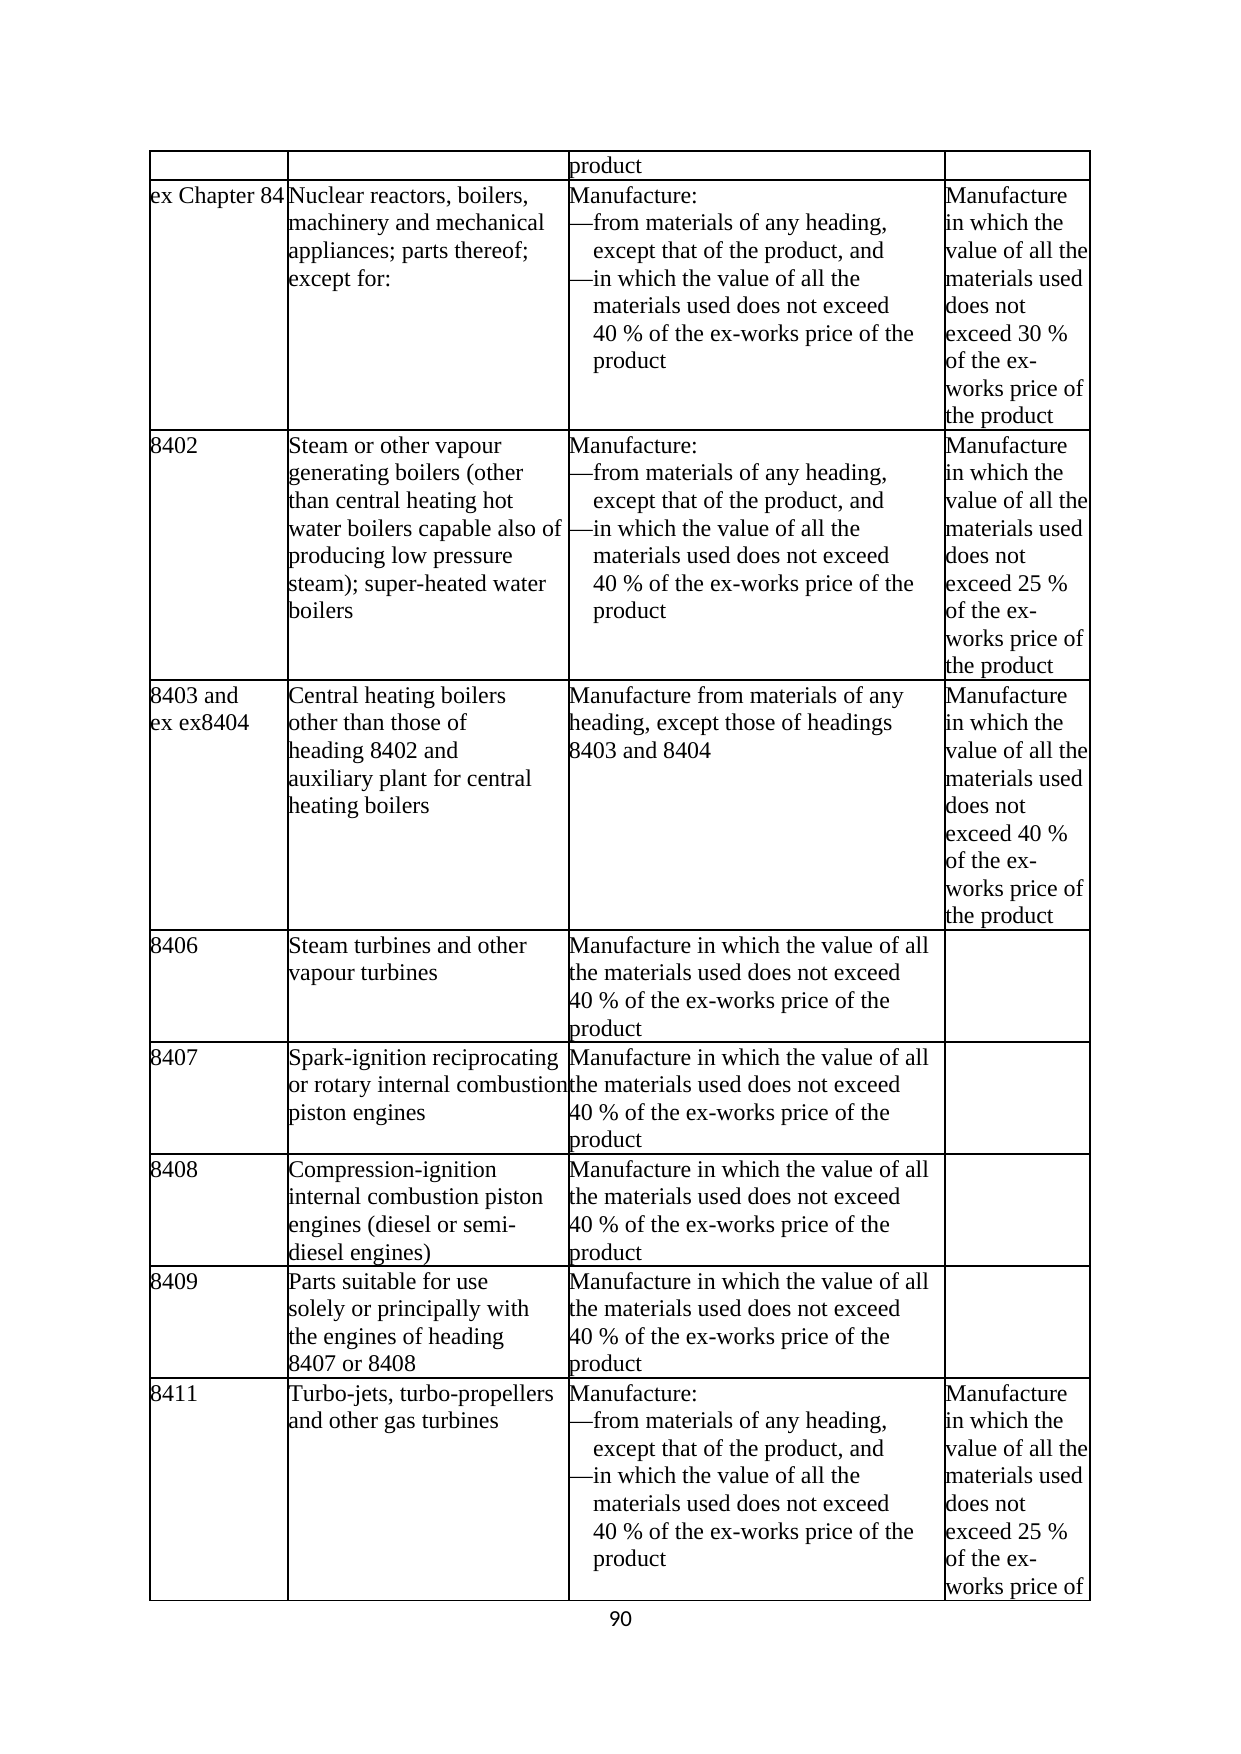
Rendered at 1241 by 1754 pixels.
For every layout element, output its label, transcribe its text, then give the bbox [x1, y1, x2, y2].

table_cell Manufacture in which the value of all the materials used does not exceed 40 % of the ex-works price of the product [570, 1155, 944, 1265]
table_cell Compression-ignition internal combustion piston engines (diesel or semi-diesel engines) [289, 1155, 568, 1265]
table_header — [570, 1461, 593, 1572]
table_header — [570, 208, 593, 263]
table_cell Manufacture: [570, 181, 944, 429]
table_cell Steam turbines and other vapour turbines [289, 931, 568, 1041]
table_cell 8402 [151, 431, 287, 679]
table_cell Manufacture: [570, 431, 944, 679]
table_cell Turbo-jets, turbo-propellers and other gas turbines [289, 1379, 568, 1599]
table_header in which the value of all the materials used does not exceed 40 % of the ex-works price of the product [593, 264, 944, 374]
table_cell [946, 1267, 1089, 1377]
table_cell [946, 152, 1089, 179]
table_cell 8411 [151, 1379, 287, 1599]
table_cell Steam or other vapour generating boilers (other than central heating hot water boilers capable also of producing low pressure steam); super-heated water boilers [289, 431, 568, 679]
table_cell Parts suitable for use solely or principally with the engines of heading 8407 or 8408 [289, 1267, 568, 1377]
table_cell Manufacture from materials of any heading, except those of headings 8403 and 8404 [570, 681, 944, 929]
table_cell Manufacture in which the value of all the materials used does not exceed 40 % of the ex-works price of the product [570, 1267, 944, 1377]
table_cell Nuclear reactors, boilers, machinery and mechanical appliances; parts thereof; except for: [289, 181, 568, 429]
table_cell 8406 [151, 931, 287, 1041]
table_header — [570, 458, 593, 513]
table_cell Manufacture in which the value of all the materials used does not exceed 40 % of the ex-works price of the product [570, 1043, 944, 1153]
table_header from materials of any heading, except that of the product, and [593, 458, 944, 513]
table_cell [151, 152, 287, 179]
table_cell 8408 [151, 1155, 287, 1265]
table_header — [570, 514, 593, 624]
table_header in which the value of all the materials used does not exceed 40 % of the ex-works price of the product [593, 1461, 944, 1572]
table_cell 8407 [151, 1043, 287, 1153]
table_header from materials of any heading, except that of the product, and [593, 208, 944, 263]
table_cell [289, 152, 568, 179]
table_cell ex Chapter 84 [151, 181, 287, 429]
table_cell Manufacture in which the value of all the materials used does not exceed 30 % of the ex-works price of the product [946, 181, 1089, 429]
table_cell product [570, 152, 944, 179]
table_cell Manufacture: [570, 1379, 944, 1599]
table_cell Spark-ignition reciprocating or rotary internal combustion piston engines [289, 1043, 568, 1153]
table_cell Central heating boilers other than those of heading 8402 and auxiliary plant for central heating boilers [289, 681, 568, 929]
table_cell Manufacture in which the value of all the materials used does not exceed 40 % of the ex-works price of the product [946, 681, 1089, 929]
table_cell Manufacture in which the value of all the materials used does not exceed 40 % of the ex-works price of the product [570, 931, 944, 1041]
table_cell [946, 1043, 1089, 1153]
table_cell 8403 and ex ex8404 [151, 681, 287, 929]
table_header from materials of any heading, except that of the product, and [593, 1406, 944, 1461]
table_cell [946, 931, 1089, 1041]
table_header — [570, 264, 593, 374]
table_cell 8409 [151, 1267, 287, 1377]
table_cell Manufacture in which the value of all the materials used does not exceed 25 % of the ex-works price of the product [946, 431, 1089, 679]
table_header — [570, 1406, 593, 1461]
table_cell Manufacture in which the value of all the materials used does not exceed 25 % of the ex-works price of [946, 1379, 1089, 1599]
table_header in which the value of all the materials used does not exceed 40 % of the ex-works price of the product [593, 514, 944, 624]
table_cell [946, 1155, 1089, 1265]
